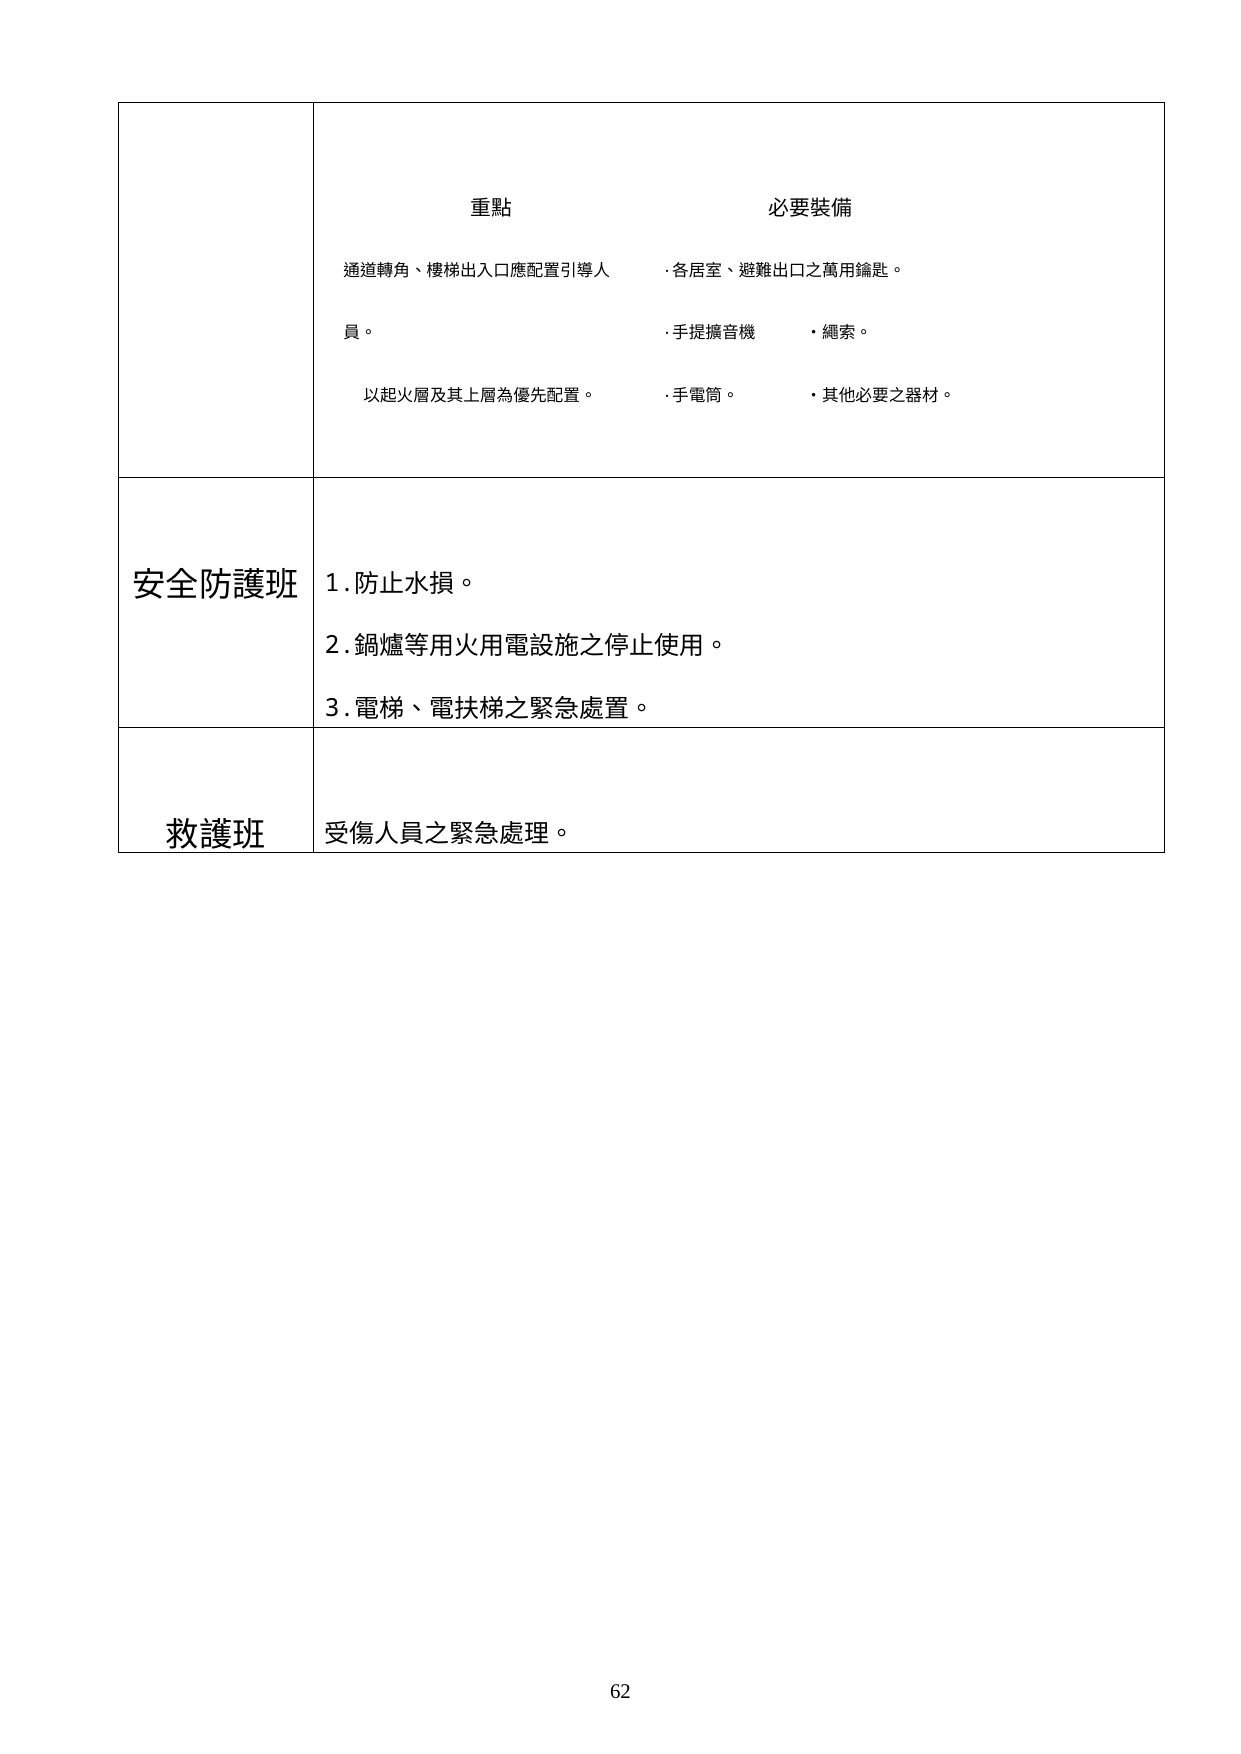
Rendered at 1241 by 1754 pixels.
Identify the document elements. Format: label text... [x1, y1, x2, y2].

table_cell 救護班 [119, 728, 313, 852]
table_cell 1.防止水損。 2.鍋爐等用火用電設施之停止使用。 3.電梯、電扶梯之緊急處置。 [314, 478, 1164, 727]
table_header 必要裝備 [651, 165, 969, 227]
table_cell ‧各居室、避難出口之萬用鑰匙。 ‧手提擴音機 ‧繩索。 ‧手電筒。 ‧其他必要之器材。 [651, 227, 969, 415]
table_header 重點 [332, 165, 651, 227]
table_cell [119, 103, 313, 477]
table_cell 通道轉角、樓梯出入口應配置引導人員。 以起火層及其上層為優先配置。 [332, 227, 651, 415]
table_cell 安全防護班 [119, 478, 313, 727]
table_cell [314, 103, 1164, 477]
table_cell 受傷人員之緊急處理。 [314, 728, 1164, 852]
